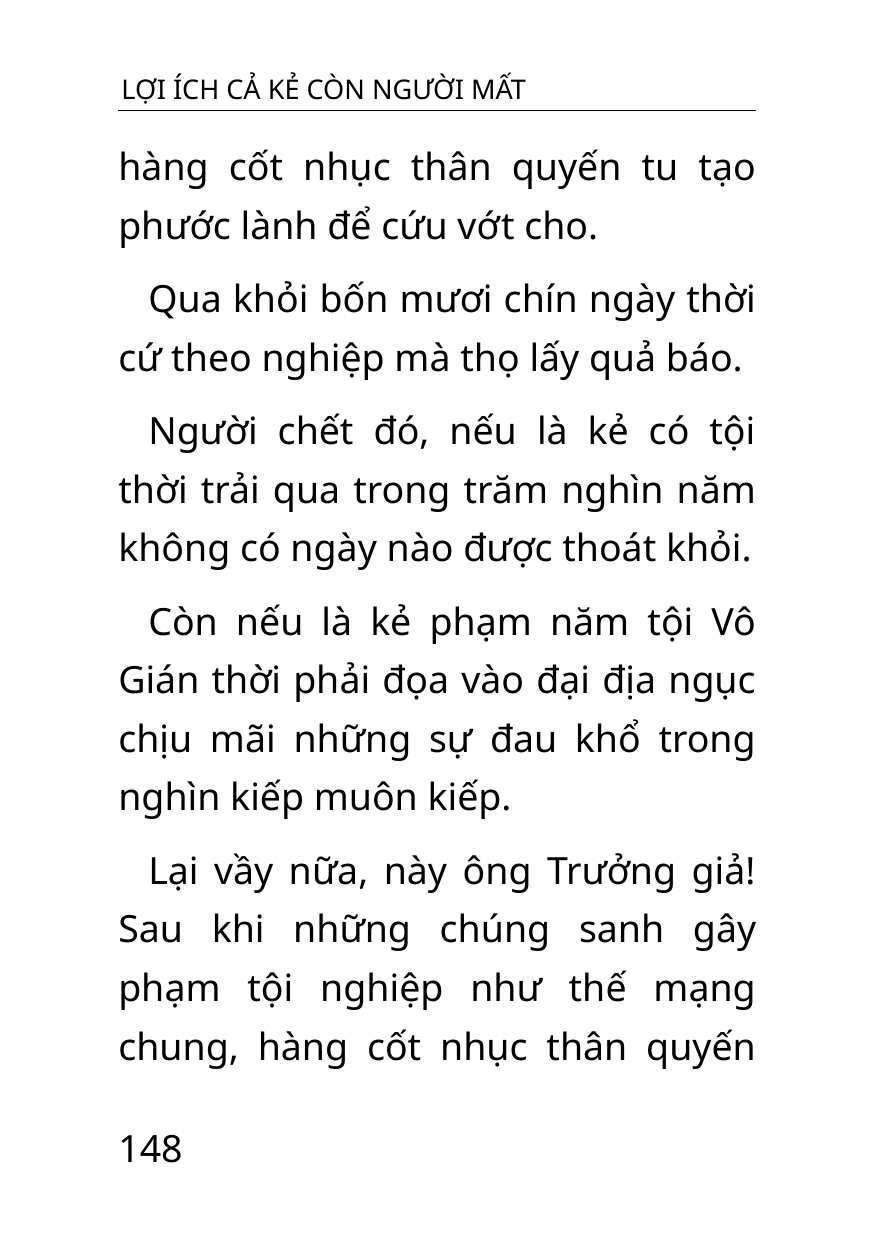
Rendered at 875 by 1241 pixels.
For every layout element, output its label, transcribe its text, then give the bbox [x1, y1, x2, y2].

text Còn nếu là kẻ phạm năm tội Vô Gián thời phải đọa vào đại địa ngục chịu mãi những sự đau khổ trong nghìn kiếp muôn kiếp. [118, 595, 756, 822]
text Người chết đó, nếu là kẻ có tội thời trải qua trong trăm nghìn năm không có ngày nào được thoát khỏi. [118, 404, 756, 573]
text Lại vầy nữa, này ông Trưởng giả! Sau khi những chúng sanh gây phạm tội nghiệp như thế mạng chung, hàng cốt nhục thân quyến [118, 844, 756, 1071]
text Qua khỏi bốn mươi chín ngày thời cứ theo nghiệp mà thọ lấy quả báo. [118, 272, 756, 382]
text hàng cốt nhục thân quyến tu tạo phước lành để cứu vớt cho. [118, 141, 756, 250]
